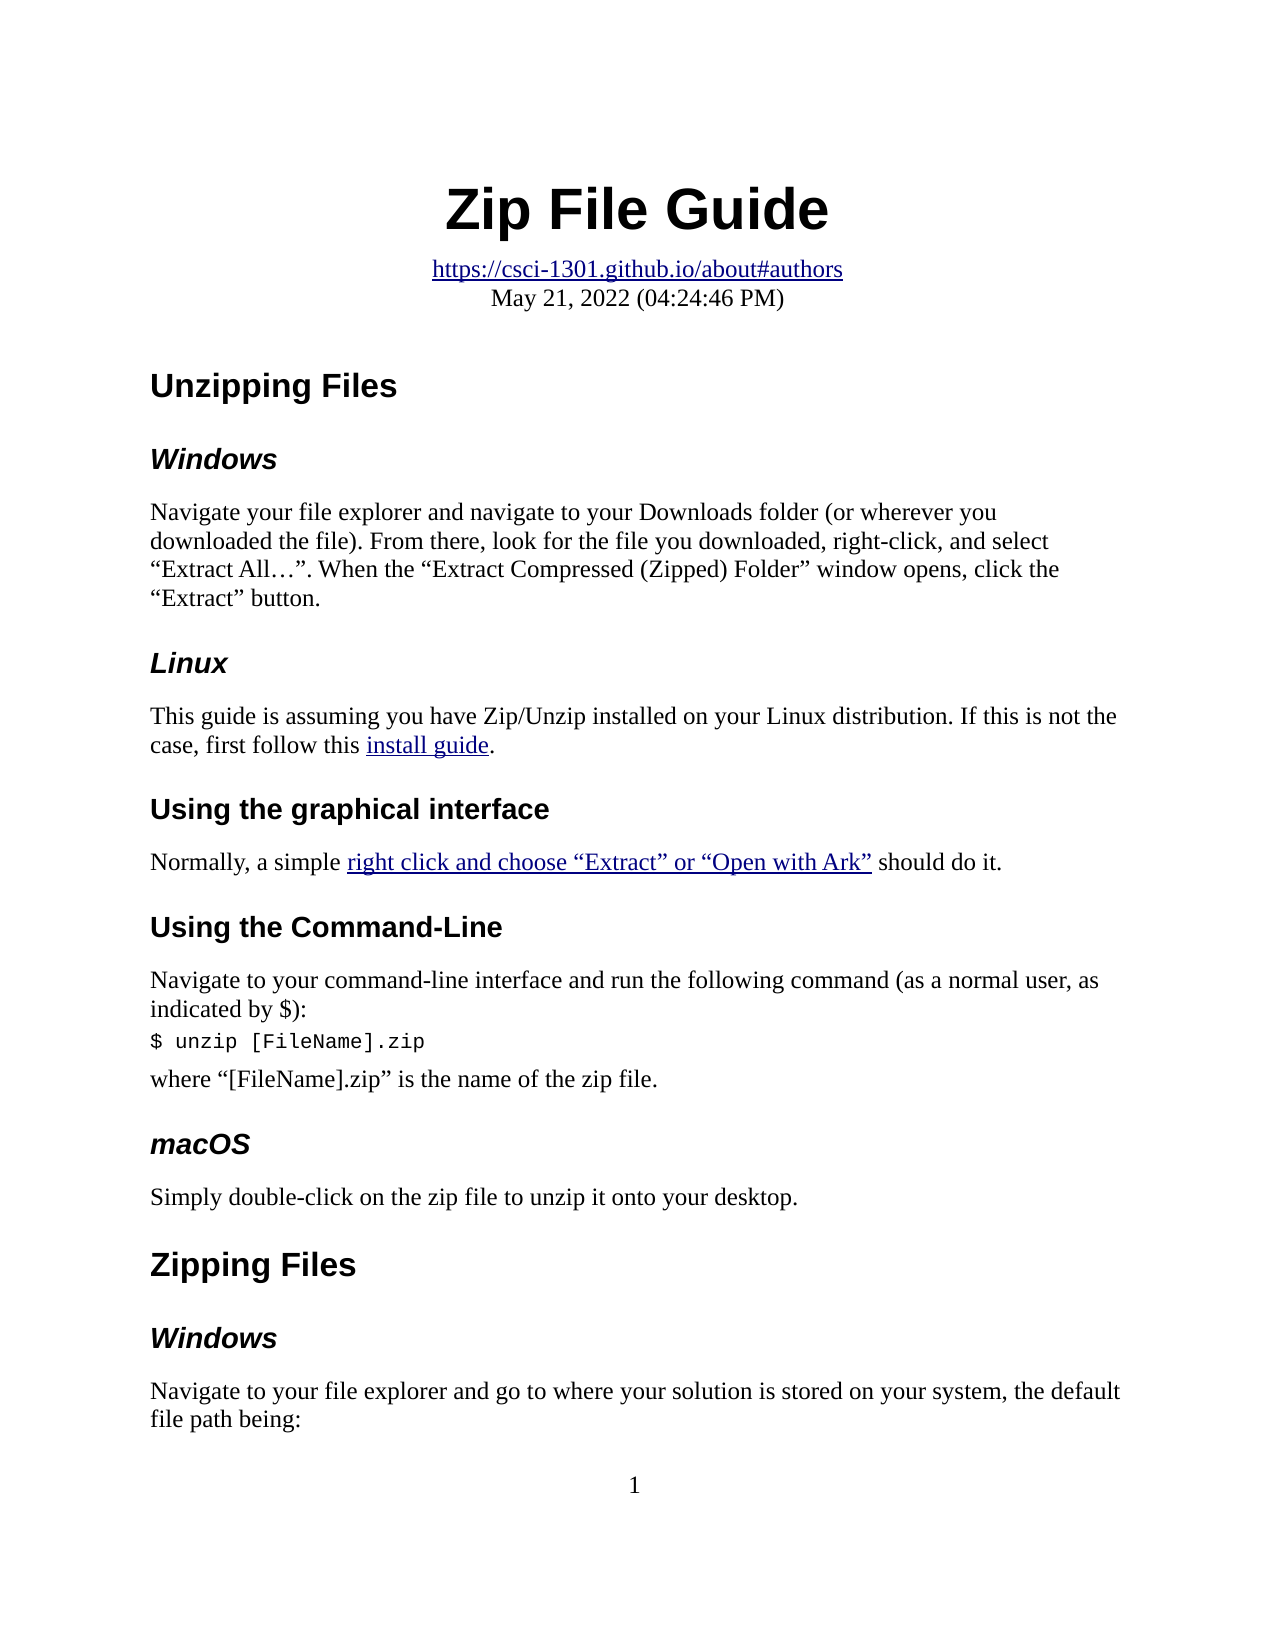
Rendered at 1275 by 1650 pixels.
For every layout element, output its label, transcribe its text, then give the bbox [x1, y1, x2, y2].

subtitle Zipping Files [150, 1244, 1125, 1283]
subtitle Unzipping Files [150, 366, 1125, 404]
text where “[FileName].zip” is the name of the zip file. [150, 1064, 1125, 1093]
text https://csci-1301.github.io/about#authors [150, 254, 1125, 283]
text $ unzip [FileName].zip [150, 1032, 1125, 1055]
title Zip File Guide [150, 175, 1125, 242]
text Navigate to your command-line interface and run the following command (as a normal user, as indicated by $): [150, 965, 1125, 1023]
text Simply double-click on the zip file to unzip it onto your desktop. [150, 1182, 1125, 1211]
text Normally, a simple right click and choose “Extract” or “Open with Ark” should do it. [150, 847, 1125, 876]
subtitle macOS [150, 1127, 1125, 1160]
text Navigate your file explorer and navigate to your Downloads folder (or wherever you downloaded the file). From there, look for the file you downloaded, right-click, and select “Extract All…”. When the “Extract Compressed (Zipped) Folder” window opens, click the “Extract” button. [150, 497, 1125, 612]
subtitle Windows [150, 1321, 1125, 1354]
text Navigate to your file explorer and go to where your solution is stored on your system, the default file path being: [150, 1376, 1125, 1433]
subtitle Using the Command-Line [150, 910, 1125, 944]
subtitle Linux [150, 646, 1125, 679]
text May 21, 2022 (04:24:46 PM) [150, 283, 1125, 312]
subtitle Using the graphical interface [150, 792, 1125, 826]
subtitle Windows [150, 442, 1125, 476]
text This guide is assuming you have Zip/Unzip installed on your Linux distribution. If this is not the case, first follow this install guide. [150, 701, 1125, 758]
